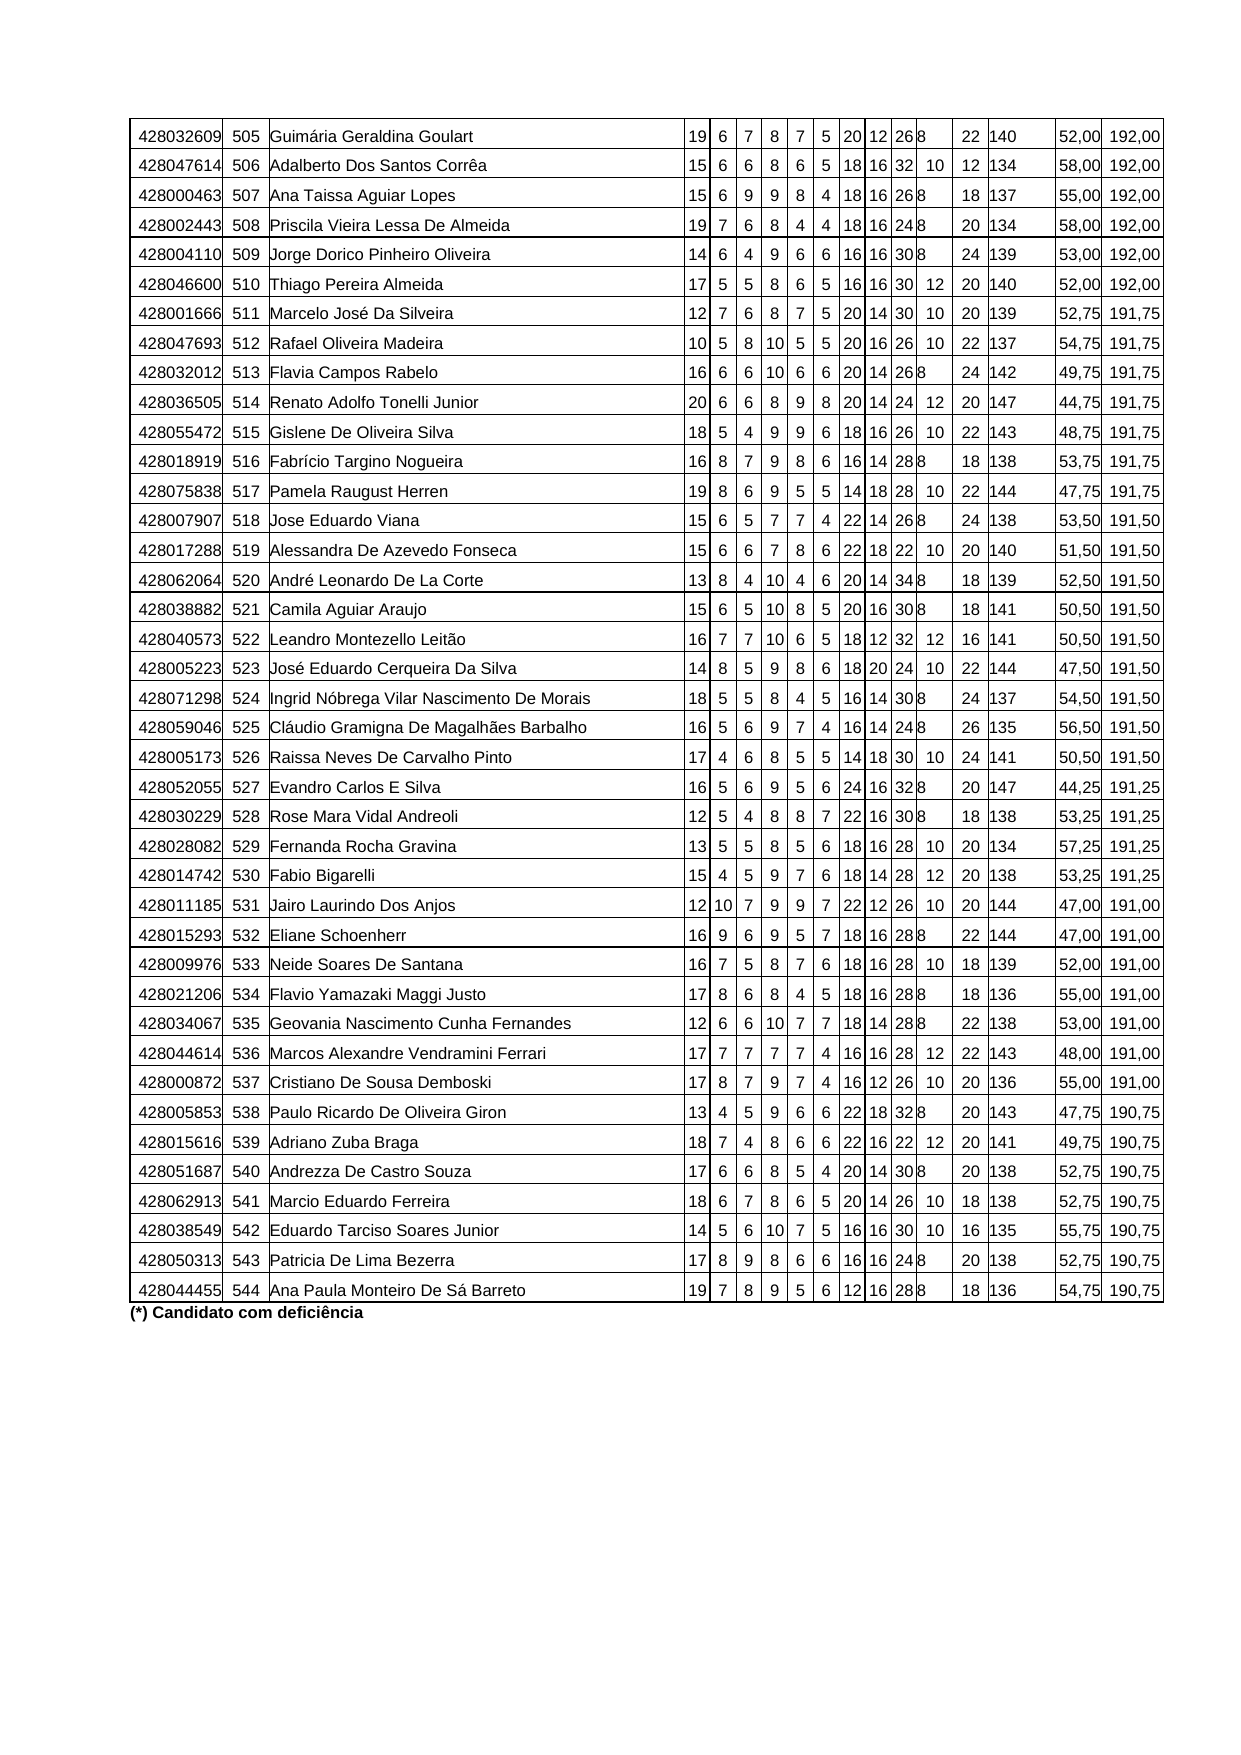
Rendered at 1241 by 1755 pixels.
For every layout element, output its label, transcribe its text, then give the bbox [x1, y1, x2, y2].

table_cell 12 [685, 297, 709, 325]
table_cell 8 [762, 740, 787, 769]
table_cell 8 [917, 770, 952, 798]
table_cell 5 [814, 326, 839, 355]
table_cell 428059046 [131, 711, 222, 739]
table_cell 8 [917, 1243, 952, 1272]
table_cell 53,75 [1056, 445, 1101, 473]
table_cell 6 [711, 356, 736, 384]
table_cell 52,00 [1056, 948, 1101, 976]
table_cell 6 [814, 859, 839, 887]
table_cell 140 [989, 267, 1055, 296]
table_cell 5 [814, 977, 839, 1006]
table_cell 192,00 [1102, 178, 1163, 207]
table_cell 10 [762, 1214, 787, 1242]
table_cell 7 [814, 800, 839, 828]
table_cell 5 [814, 267, 839, 296]
table_cell 14 [866, 1155, 891, 1183]
table_cell Cláudio Gramigna De Magalhães Barbalho [270, 711, 684, 739]
table_cell 192,00 [1102, 208, 1163, 236]
table_cell 18 [866, 1095, 891, 1124]
table_cell 428009976 [131, 948, 222, 976]
table_cell 16 [840, 681, 864, 710]
table_cell 8 [788, 800, 813, 828]
table_cell Neide Soares De Santana [270, 948, 684, 976]
table_cell 8 [762, 267, 787, 296]
table_cell 47,50 [1056, 652, 1101, 680]
table_cell 19 [685, 208, 709, 236]
table_cell 30 [892, 740, 916, 769]
table_cell 4 [814, 1155, 839, 1183]
table_cell 17 [685, 1036, 709, 1065]
table_cell 16 [840, 1214, 864, 1242]
table_cell 28 [892, 1036, 916, 1065]
table_cell 512 [223, 326, 269, 355]
table_cell 18 [953, 800, 988, 828]
table_cell 428038549 [131, 1214, 222, 1242]
table_cell 22 [840, 1125, 864, 1153]
table_cell 6 [814, 1125, 839, 1153]
table_cell 5 [737, 267, 761, 296]
table_cell 16 [866, 178, 891, 207]
table_cell 20 [840, 119, 864, 148]
table_cell 8 [917, 977, 952, 1006]
table_cell 6 [737, 1214, 761, 1242]
table_cell 24 [953, 356, 988, 384]
table_cell 6 [737, 208, 761, 236]
table_cell 6 [737, 149, 761, 177]
table_cell 6 [711, 1007, 736, 1035]
table_cell 528 [223, 800, 269, 828]
table_cell 7 [737, 1184, 761, 1213]
table_cell 428018919 [131, 445, 222, 473]
table_cell Ana Paula Monteiro De Sá Barreto [270, 1273, 684, 1301]
table_cell 6 [711, 593, 736, 621]
table_cell 17 [685, 1066, 709, 1094]
table_cell 7 [814, 1007, 839, 1035]
table_cell 30 [892, 1214, 916, 1242]
table_cell 18 [840, 149, 864, 177]
table_cell 8 [788, 593, 813, 621]
table_cell 137 [989, 178, 1055, 207]
table_cell 191,75 [1102, 326, 1163, 355]
table_cell 16 [866, 149, 891, 177]
table_cell 5 [814, 1184, 839, 1213]
table_cell 28 [892, 445, 916, 473]
table_cell 14 [840, 474, 864, 503]
table_cell 539 [223, 1125, 269, 1153]
table_cell 9 [762, 445, 787, 473]
table_cell 14 [685, 238, 709, 266]
table_cell 18 [685, 415, 709, 443]
table_cell 8 [917, 681, 952, 710]
table_cell 428052055 [131, 770, 222, 798]
table_cell 138 [989, 1243, 1055, 1272]
table_cell Ana Taissa Aguiar Lopes [270, 178, 684, 207]
table_cell 191,75 [1102, 415, 1163, 443]
table_cell 49,75 [1056, 1125, 1101, 1153]
table_cell 428034067 [131, 1007, 222, 1035]
table_cell 16 [866, 593, 891, 621]
table_cell 28 [892, 859, 916, 887]
table_cell 26 [892, 888, 916, 917]
table_cell 10 [917, 326, 952, 355]
table_cell 16 [685, 711, 709, 739]
table_cell 428062064 [131, 563, 222, 591]
table_cell 7 [711, 1036, 736, 1065]
table_cell 428000872 [131, 1066, 222, 1094]
table_cell 32 [892, 770, 916, 798]
table_cell 532 [223, 918, 269, 946]
text (*) Candidato com deficiência [130, 1303, 1164, 1322]
table_cell Andrezza De Castro Souza [270, 1155, 684, 1183]
table_cell 8 [917, 1273, 952, 1301]
table_cell 32 [892, 1095, 916, 1124]
table_cell 9 [762, 770, 787, 798]
table_cell 47,00 [1056, 918, 1101, 946]
table_cell 16 [866, 1125, 891, 1153]
table_cell 10 [917, 1214, 952, 1242]
table_cell 7 [737, 888, 761, 917]
table_cell 537 [223, 1066, 269, 1094]
table_cell 10 [762, 622, 787, 651]
table_cell 30 [892, 800, 916, 828]
table_cell 138 [989, 800, 1055, 828]
table_cell 18 [866, 474, 891, 503]
table_cell Eliane Schoenherr [270, 918, 684, 946]
table_cell 191,50 [1102, 622, 1163, 651]
table_cell 44,25 [1056, 770, 1101, 798]
table_cell 8 [788, 652, 813, 680]
table_cell 6 [814, 829, 839, 858]
table_cell 428017288 [131, 533, 222, 562]
table_cell 5 [814, 593, 839, 621]
table_cell 428032609 [131, 119, 222, 148]
table_cell 6 [814, 563, 839, 591]
table_cell 8 [917, 445, 952, 473]
table_cell 5 [711, 415, 736, 443]
table_cell 53,25 [1056, 800, 1101, 828]
table_cell 143 [989, 1036, 1055, 1065]
table_cell 30 [892, 1155, 916, 1183]
table_cell Raissa Neves De Carvalho Pinto [270, 740, 684, 769]
table_cell 12 [917, 385, 952, 414]
table_cell 428005853 [131, 1095, 222, 1124]
table_cell Marcelo José Da Silveira [270, 297, 684, 325]
table_cell 8 [917, 504, 952, 532]
table_cell 192,00 [1102, 267, 1163, 296]
table_cell 4 [737, 415, 761, 443]
table_cell 18 [840, 208, 864, 236]
table_cell 9 [788, 888, 813, 917]
table_cell 8 [762, 948, 787, 976]
table_cell 18 [866, 740, 891, 769]
table_cell 8 [762, 1125, 787, 1153]
table_cell 191,50 [1102, 593, 1163, 621]
table_cell 58,00 [1056, 149, 1101, 177]
table_cell 6 [711, 178, 736, 207]
table_cell 535 [223, 1007, 269, 1035]
table_cell 540 [223, 1155, 269, 1183]
table_cell 9 [762, 918, 787, 946]
table_cell 24 [892, 652, 916, 680]
table_cell 190,75 [1102, 1273, 1163, 1301]
table_cell 7 [711, 208, 736, 236]
table_cell 9 [762, 1066, 787, 1094]
table_cell 8 [737, 1273, 761, 1301]
table_cell 8 [762, 977, 787, 1006]
table_cell 4 [788, 563, 813, 591]
table_cell Jorge Dorico Pinheiro Oliveira [270, 238, 684, 266]
table_cell 28 [892, 1273, 916, 1301]
table_cell 5 [814, 149, 839, 177]
table_cell 8 [917, 119, 952, 148]
table_cell 508 [223, 208, 269, 236]
table_cell 24 [953, 504, 988, 532]
table_cell 14 [840, 740, 864, 769]
table_cell 191,50 [1102, 504, 1163, 532]
table_cell Camila Aguiar Araujo [270, 593, 684, 621]
table_cell 6 [814, 948, 839, 976]
table_cell 6 [737, 918, 761, 946]
table_cell 138 [989, 1155, 1055, 1183]
table_cell 7 [762, 533, 787, 562]
table_cell 18 [840, 829, 864, 858]
table_cell Flavia Campos Rabelo [270, 356, 684, 384]
table_cell 7 [788, 1066, 813, 1094]
table_cell 190,75 [1102, 1243, 1163, 1272]
table_cell 5 [788, 474, 813, 503]
table_cell 190,75 [1102, 1095, 1163, 1124]
table_cell 19 [685, 474, 709, 503]
table_cell 191,00 [1102, 1036, 1163, 1065]
table_cell 428046600 [131, 267, 222, 296]
table_cell 30 [892, 297, 916, 325]
table_cell 134 [989, 829, 1055, 858]
table_cell 7 [711, 948, 736, 976]
table_cell 7 [737, 622, 761, 651]
table_cell 511 [223, 297, 269, 325]
table_cell 428007907 [131, 504, 222, 532]
table_cell 18 [685, 1125, 709, 1153]
table_cell 18 [840, 948, 864, 976]
table_cell 4 [737, 563, 761, 591]
table_cell 8 [917, 593, 952, 621]
table_cell 7 [788, 504, 813, 532]
table_cell 428047693 [131, 326, 222, 355]
table_cell 8 [762, 149, 787, 177]
table_cell 141 [989, 740, 1055, 769]
table_cell 10 [762, 326, 787, 355]
table_cell 6 [737, 977, 761, 1006]
table_cell 15 [685, 533, 709, 562]
table_cell 8 [711, 445, 736, 473]
table_cell 55,00 [1056, 1066, 1101, 1094]
table_cell 10 [762, 593, 787, 621]
table_cell 7 [737, 119, 761, 148]
table_cell 517 [223, 474, 269, 503]
table_cell 509 [223, 238, 269, 266]
table_cell 191,25 [1102, 859, 1163, 887]
table_cell 138 [989, 859, 1055, 887]
table_cell Rose Mara Vidal Andreoli [270, 800, 684, 828]
table_cell Paulo Ricardo De Oliveira Giron [270, 1095, 684, 1124]
table_cell 138 [989, 504, 1055, 532]
table_cell 8 [917, 1095, 952, 1124]
table_cell 6 [737, 770, 761, 798]
table_cell 8 [762, 208, 787, 236]
table_cell 30 [892, 593, 916, 621]
table_cell 18 [866, 533, 891, 562]
table_cell 5 [814, 1214, 839, 1242]
table_cell 15 [685, 593, 709, 621]
table_cell 26 [892, 178, 916, 207]
table_cell 190,75 [1102, 1125, 1163, 1153]
table_cell 13 [685, 829, 709, 858]
table_cell 18 [840, 859, 864, 887]
table_cell 5 [814, 474, 839, 503]
table_cell 191,75 [1102, 474, 1163, 503]
table_cell 55,00 [1056, 178, 1101, 207]
table_cell 522 [223, 622, 269, 651]
table_cell 16 [685, 356, 709, 384]
table_cell 428004110 [131, 238, 222, 266]
table_cell 4 [711, 740, 736, 769]
table_cell 14 [866, 297, 891, 325]
table_cell 22 [953, 1007, 988, 1035]
table_cell 47,00 [1056, 888, 1101, 917]
table_cell 138 [989, 1007, 1055, 1035]
table_cell 192,00 [1102, 238, 1163, 266]
table_cell 47,75 [1056, 474, 1101, 503]
table_cell José Eduardo Cerqueira Da Silva [270, 652, 684, 680]
table_cell 10 [762, 356, 787, 384]
table_cell 12 [917, 1036, 952, 1065]
table_cell 134 [989, 149, 1055, 177]
table_cell 513 [223, 356, 269, 384]
table_cell 192,00 [1102, 119, 1163, 148]
table_cell 19 [685, 1273, 709, 1301]
table_cell 24 [892, 711, 916, 739]
table_cell 18 [840, 178, 864, 207]
table_cell 526 [223, 740, 269, 769]
table_cell 20 [840, 1155, 864, 1183]
table_cell 8 [917, 178, 952, 207]
table_cell 13 [685, 1095, 709, 1124]
table_cell 26 [892, 326, 916, 355]
table_cell 6 [788, 267, 813, 296]
table_cell 428075838 [131, 474, 222, 503]
table_cell 4 [814, 1036, 839, 1065]
table_cell 135 [989, 711, 1055, 739]
table_cell 24 [953, 238, 988, 266]
table_cell 53,00 [1056, 1007, 1101, 1035]
table_cell 506 [223, 149, 269, 177]
table_cell 5 [814, 740, 839, 769]
table_cell 30 [892, 681, 916, 710]
table_cell 16 [866, 800, 891, 828]
table_cell 144 [989, 652, 1055, 680]
table_cell 533 [223, 948, 269, 976]
table_cell 16 [866, 208, 891, 236]
table_cell 5 [737, 859, 761, 887]
table_cell 18 [685, 1184, 709, 1213]
table_cell 191,25 [1102, 800, 1163, 828]
table_cell 428044614 [131, 1036, 222, 1065]
table_cell 138 [989, 445, 1055, 473]
table_cell 6 [711, 149, 736, 177]
table_cell 52,75 [1056, 1184, 1101, 1213]
table_cell 17 [685, 1243, 709, 1272]
table_cell 139 [989, 563, 1055, 591]
table_cell 8 [762, 297, 787, 325]
table_cell 7 [788, 859, 813, 887]
table_cell 15 [685, 178, 709, 207]
table_cell 428005223 [131, 652, 222, 680]
table_cell 18 [840, 918, 864, 946]
table_cell 32 [892, 622, 916, 651]
table_cell 544 [223, 1273, 269, 1301]
table_cell 52,75 [1056, 297, 1101, 325]
table_cell 22 [840, 800, 864, 828]
table_cell Geovania Nascimento Cunha Fernandes [270, 1007, 684, 1035]
table_cell 7 [711, 297, 736, 325]
table_cell 6 [814, 1273, 839, 1301]
table_cell 7 [788, 948, 813, 976]
table_cell 191,50 [1102, 652, 1163, 680]
table_cell 7 [788, 711, 813, 739]
table_cell 7 [737, 445, 761, 473]
table_cell 20 [953, 297, 988, 325]
table_cell 8 [711, 977, 736, 1006]
table_cell 191,50 [1102, 533, 1163, 562]
table_cell 14 [866, 445, 891, 473]
table_cell 191,75 [1102, 297, 1163, 325]
table_cell 14 [685, 1214, 709, 1242]
table_cell 7 [814, 918, 839, 946]
table_cell 5 [788, 326, 813, 355]
table_cell 191,50 [1102, 563, 1163, 591]
table_cell 523 [223, 652, 269, 680]
table_cell 428015293 [131, 918, 222, 946]
table_cell 5 [737, 681, 761, 710]
table_cell 9 [762, 859, 787, 887]
table_cell 510 [223, 267, 269, 296]
table_cell 8 [762, 1184, 787, 1213]
table_cell 56,50 [1056, 711, 1101, 739]
table_cell 6 [737, 356, 761, 384]
table_cell 505 [223, 119, 269, 148]
table_cell 26 [892, 415, 916, 443]
table_cell 4 [711, 1095, 736, 1124]
table_cell 6 [788, 1184, 813, 1213]
table_cell 52,75 [1056, 1243, 1101, 1272]
table_cell 8 [737, 326, 761, 355]
table_cell 14 [866, 356, 891, 384]
table_cell 136 [989, 977, 1055, 1006]
table_cell 16 [840, 238, 864, 266]
table_cell 16 [953, 622, 988, 651]
table_cell 5 [788, 1155, 813, 1183]
table_cell 19 [685, 119, 709, 148]
table_cell 20 [840, 297, 864, 325]
table_cell 16 [866, 948, 891, 976]
table_cell 9 [762, 1273, 787, 1301]
table_cell 16 [685, 622, 709, 651]
table_cell 7 [711, 1273, 736, 1301]
table_cell 191,00 [1102, 888, 1163, 917]
table_cell 9 [762, 888, 787, 917]
table_cell 428044455 [131, 1273, 222, 1301]
table_cell 18 [953, 178, 988, 207]
table_cell 5 [737, 829, 761, 858]
table_cell 6 [814, 415, 839, 443]
table_cell 8 [711, 474, 736, 503]
table_cell 428047614 [131, 149, 222, 177]
table_cell 6 [737, 297, 761, 325]
table_cell 10 [917, 1066, 952, 1094]
table_cell 28 [892, 977, 916, 1006]
table_cell 20 [866, 652, 891, 680]
table_cell 12 [917, 267, 952, 296]
table_cell 135 [989, 1214, 1055, 1242]
table_cell 8 [814, 385, 839, 414]
table_cell 10 [917, 415, 952, 443]
table_cell 428040573 [131, 622, 222, 651]
table_cell 8 [762, 385, 787, 414]
table_cell 20 [953, 533, 988, 562]
table_cell 10 [917, 829, 952, 858]
table_cell 536 [223, 1036, 269, 1065]
table_cell 16 [685, 948, 709, 976]
table_cell 6 [788, 1243, 813, 1272]
table_cell 191,00 [1102, 977, 1163, 1006]
table_cell 514 [223, 385, 269, 414]
table_cell 26 [892, 119, 916, 148]
table_cell 6 [711, 1184, 736, 1213]
table_cell 16 [840, 1066, 864, 1094]
table_cell 17 [685, 267, 709, 296]
table_cell 190,75 [1102, 1155, 1163, 1183]
table_cell 8 [711, 1243, 736, 1272]
table_cell 8 [917, 208, 952, 236]
table_cell 6 [711, 1155, 736, 1183]
table_cell 22 [953, 326, 988, 355]
table_cell 16 [866, 415, 891, 443]
table_cell 20 [840, 563, 864, 591]
table_cell 18 [685, 681, 709, 710]
table_cell 518 [223, 504, 269, 532]
table_cell 134 [989, 208, 1055, 236]
table_cell 16 [866, 1036, 891, 1065]
table_cell 7 [788, 1214, 813, 1242]
table_cell 4 [814, 208, 839, 236]
table_cell 18 [840, 977, 864, 1006]
table_cell 18 [953, 563, 988, 591]
table_cell 22 [840, 1095, 864, 1124]
table_cell 531 [223, 888, 269, 917]
table_cell 428050313 [131, 1243, 222, 1272]
table_cell 12 [917, 859, 952, 887]
table_cell 53,50 [1056, 504, 1101, 532]
table_cell 4 [737, 800, 761, 828]
table_cell 8 [788, 445, 813, 473]
table_cell 15 [685, 859, 709, 887]
table_cell 18 [953, 948, 988, 976]
table_cell 190,75 [1102, 1184, 1163, 1213]
table_cell 52,75 [1056, 1155, 1101, 1183]
table_cell 6 [814, 445, 839, 473]
table_cell 8 [762, 829, 787, 858]
table_cell 51,50 [1056, 533, 1101, 562]
table_cell 28 [892, 918, 916, 946]
table_cell 16 [840, 267, 864, 296]
table_cell 6 [737, 740, 761, 769]
table_cell 141 [989, 593, 1055, 621]
table_cell 5 [711, 770, 736, 798]
table_cell 48,75 [1056, 415, 1101, 443]
table_cell Cristiano De Sousa Demboski [270, 1066, 684, 1094]
table_cell 6 [814, 533, 839, 562]
table_cell 20 [840, 385, 864, 414]
table_cell 9 [762, 1095, 787, 1124]
table_cell 6 [737, 533, 761, 562]
table_cell Adriano Zuba Braga [270, 1125, 684, 1153]
table_cell 16 [866, 918, 891, 946]
table_cell 525 [223, 711, 269, 739]
table_cell 7 [737, 1036, 761, 1065]
table_cell 17 [685, 977, 709, 1006]
table_cell 6 [814, 356, 839, 384]
table_cell Pamela Raugust Herren [270, 474, 684, 503]
table_cell 17 [685, 740, 709, 769]
table_cell 18 [840, 622, 864, 651]
table_cell 10 [917, 149, 952, 177]
table_cell 26 [892, 504, 916, 532]
table_cell 191,00 [1102, 1066, 1163, 1094]
table_cell Patricia De Lima Bezerra [270, 1243, 684, 1272]
table_cell 10 [762, 1007, 787, 1035]
table_cell 191,50 [1102, 681, 1163, 710]
table_cell 12 [953, 149, 988, 177]
table_cell 428015616 [131, 1125, 222, 1153]
table_cell 4 [814, 711, 839, 739]
table_cell 18 [953, 445, 988, 473]
table_cell 143 [989, 1095, 1055, 1124]
table_cell 8 [917, 1155, 952, 1183]
table_cell Alessandra De Azevedo Fonseca [270, 533, 684, 562]
table_cell 5 [788, 918, 813, 946]
table_cell 30 [892, 238, 916, 266]
table_cell 137 [989, 681, 1055, 710]
table_cell 28 [892, 474, 916, 503]
table_cell 9 [762, 178, 787, 207]
table_cell 142 [989, 356, 1055, 384]
table_cell 191,00 [1102, 918, 1163, 946]
table_cell 24 [892, 385, 916, 414]
table_cell 9 [737, 178, 761, 207]
table_cell 8 [788, 178, 813, 207]
table_cell 191,75 [1102, 385, 1163, 414]
table_cell 428055472 [131, 415, 222, 443]
table_cell Gislene De Oliveira Silva [270, 415, 684, 443]
table_cell 9 [762, 652, 787, 680]
table_cell 6 [788, 622, 813, 651]
table_cell 26 [953, 711, 988, 739]
table_cell 7 [788, 119, 813, 148]
table_cell 9 [762, 415, 787, 443]
table_cell 5 [814, 297, 839, 325]
table_cell 24 [892, 208, 916, 236]
table_cell 139 [989, 948, 1055, 976]
table_cell 5 [711, 326, 736, 355]
table_cell Leandro Montezello Leitão [270, 622, 684, 651]
table_cell 428051687 [131, 1155, 222, 1183]
table_cell 20 [953, 267, 988, 296]
table_cell 8 [917, 711, 952, 739]
table_cell 16 [866, 1214, 891, 1242]
table_cell 543 [223, 1243, 269, 1272]
table_cell 6 [711, 238, 736, 266]
table_cell 13 [685, 563, 709, 591]
table_cell 7 [788, 1036, 813, 1065]
table_cell 12 [685, 1007, 709, 1035]
table_cell 5 [788, 829, 813, 858]
table_cell 22 [953, 474, 988, 503]
table_cell 24 [892, 1243, 916, 1272]
table_cell 5 [814, 119, 839, 148]
table_cell 5 [737, 652, 761, 680]
table_cell 53,25 [1056, 859, 1101, 887]
table_cell 529 [223, 829, 269, 858]
table_cell 10 [917, 297, 952, 325]
table_cell 20 [953, 1125, 988, 1153]
table_cell Guimária Geraldina Goulart [270, 119, 684, 148]
table_cell 6 [814, 238, 839, 266]
table_cell 10 [762, 563, 787, 591]
table_cell 141 [989, 622, 1055, 651]
table_cell 6 [711, 385, 736, 414]
table_cell 9 [788, 385, 813, 414]
table_cell 20 [840, 1184, 864, 1213]
table_cell 16 [866, 1243, 891, 1272]
table_cell 8 [762, 1243, 787, 1272]
table_cell 14 [866, 1007, 891, 1035]
table_cell 5 [788, 740, 813, 769]
table_cell Fabio Bigarelli [270, 859, 684, 887]
table_cell 519 [223, 533, 269, 562]
table_cell 507 [223, 178, 269, 207]
table_cell 191,25 [1102, 829, 1163, 858]
table_cell 14 [866, 681, 891, 710]
table_cell 57,25 [1056, 829, 1101, 858]
table_cell 7 [711, 622, 736, 651]
table_cell 18 [953, 1184, 988, 1213]
table_cell 26 [892, 1066, 916, 1094]
table_cell 191,50 [1102, 711, 1163, 739]
table_cell 538 [223, 1095, 269, 1124]
table_cell 22 [840, 504, 864, 532]
table_cell 5 [737, 948, 761, 976]
table_cell 18 [840, 415, 864, 443]
table_cell 428062913 [131, 1184, 222, 1213]
table_cell 22 [892, 533, 916, 562]
table_cell Adalberto Dos Santos Corrêa [270, 149, 684, 177]
table_cell 7 [762, 504, 787, 532]
table_cell 10 [917, 888, 952, 917]
table_cell 428005173 [131, 740, 222, 769]
table_cell 55,00 [1056, 977, 1101, 1006]
table_cell 5 [711, 681, 736, 710]
table_cell 5 [788, 1273, 813, 1301]
table_cell 22 [840, 888, 864, 917]
table_cell 191,50 [1102, 740, 1163, 769]
table_cell 10 [917, 533, 952, 562]
table_cell 44,75 [1056, 385, 1101, 414]
table_cell 10 [685, 326, 709, 355]
table_cell 22 [953, 918, 988, 946]
table_cell 7 [711, 1125, 736, 1153]
table_cell 28 [892, 1007, 916, 1035]
table_cell 24 [953, 681, 988, 710]
table_cell 9 [762, 474, 787, 503]
table_cell 6 [788, 1125, 813, 1153]
table_cell 20 [840, 326, 864, 355]
table_cell 527 [223, 770, 269, 798]
table_cell 14 [685, 652, 709, 680]
table_cell 141 [989, 1125, 1055, 1153]
table_cell 12 [866, 119, 891, 148]
table_cell 8 [762, 1155, 787, 1183]
table_cell 521 [223, 593, 269, 621]
table_cell 20 [953, 770, 988, 798]
table_cell Thiago Pereira Almeida [270, 267, 684, 296]
table_cell 144 [989, 474, 1055, 503]
table_cell 20 [953, 385, 988, 414]
table_cell 52,50 [1056, 563, 1101, 591]
table_cell 6 [788, 356, 813, 384]
table_cell 7 [737, 1066, 761, 1094]
table_cell 542 [223, 1214, 269, 1242]
table_cell 191,00 [1102, 1007, 1163, 1035]
table_cell 5 [737, 593, 761, 621]
table_cell 47,75 [1056, 1095, 1101, 1124]
table_cell 20 [953, 1155, 988, 1183]
table_cell 22 [953, 1036, 988, 1065]
table_cell 16 [840, 445, 864, 473]
table_cell 20 [953, 1243, 988, 1272]
table_cell 147 [989, 770, 1055, 798]
table_cell 192,00 [1102, 149, 1163, 177]
table_cell 5 [788, 770, 813, 798]
table_cell 5 [711, 267, 736, 296]
table_cell 26 [892, 356, 916, 384]
table_cell 16 [840, 1243, 864, 1272]
table_cell 5 [711, 829, 736, 858]
table_cell Eduardo Tarciso Soares Junior [270, 1214, 684, 1242]
table_cell 18 [953, 977, 988, 1006]
table_cell 20 [685, 385, 709, 414]
table_cell 14 [866, 504, 891, 532]
table_cell 12 [840, 1273, 864, 1301]
table_cell 428002443 [131, 208, 222, 236]
table_cell 16 [953, 1214, 988, 1242]
table_cell 17 [685, 1155, 709, 1183]
table_cell 12 [866, 888, 891, 917]
table_cell 24 [840, 770, 864, 798]
table_cell 428038882 [131, 593, 222, 621]
table_cell 143 [989, 415, 1055, 443]
table_cell 16 [840, 1036, 864, 1065]
table_cell Renato Adolfo Tonelli Junior [270, 385, 684, 414]
table_cell 7 [788, 1007, 813, 1035]
table_cell 8 [711, 563, 736, 591]
table_cell Rafael Oliveira Madeira [270, 326, 684, 355]
table_cell 15 [685, 149, 709, 177]
table_cell 5 [814, 622, 839, 651]
table_cell 8 [711, 652, 736, 680]
table_cell 18 [953, 1273, 988, 1301]
table_cell 4 [788, 681, 813, 710]
table_cell 10 [917, 740, 952, 769]
table_cell 20 [840, 593, 864, 621]
table_cell 147 [989, 385, 1055, 414]
table_cell 4 [788, 208, 813, 236]
table_cell 6 [788, 1095, 813, 1124]
table_cell 428011185 [131, 888, 222, 917]
table_cell 8 [762, 681, 787, 710]
table_cell 9 [762, 238, 787, 266]
table_cell 14 [866, 859, 891, 887]
table_cell 5 [814, 681, 839, 710]
table_cell Evandro Carlos E Silva [270, 770, 684, 798]
table_cell 16 [866, 238, 891, 266]
table_cell 530 [223, 859, 269, 887]
table_cell 8 [917, 918, 952, 946]
table_cell 191,75 [1102, 445, 1163, 473]
table_cell 12 [866, 1066, 891, 1094]
table_cell 22 [892, 1125, 916, 1153]
table_cell 16 [866, 977, 891, 1006]
table_cell 12 [917, 1125, 952, 1153]
table_cell 55,75 [1056, 1214, 1101, 1242]
table_cell 524 [223, 681, 269, 710]
table_cell 18 [840, 652, 864, 680]
table_cell 10 [917, 948, 952, 976]
table_cell 20 [953, 1066, 988, 1094]
table_cell 20 [953, 208, 988, 236]
table_cell 16 [866, 1273, 891, 1301]
table_cell 5 [711, 711, 736, 739]
table_cell 12 [685, 800, 709, 828]
table_cell 30 [892, 267, 916, 296]
table_cell 4 [814, 504, 839, 532]
table_cell 4 [788, 977, 813, 1006]
table_cell 28 [892, 948, 916, 976]
table_cell 136 [989, 1066, 1055, 1094]
table_cell 16 [685, 445, 709, 473]
table_cell 6 [814, 770, 839, 798]
table_cell 22 [953, 415, 988, 443]
table_cell 6 [737, 385, 761, 414]
table_cell 7 [814, 888, 839, 917]
table_cell 136 [989, 1273, 1055, 1301]
table_cell 10 [917, 1184, 952, 1213]
table_cell 6 [737, 1155, 761, 1183]
table_cell 54,75 [1056, 326, 1101, 355]
table_cell 8 [917, 800, 952, 828]
table_cell 8 [917, 563, 952, 591]
table_cell 52,00 [1056, 119, 1101, 148]
table_cell 138 [989, 1184, 1055, 1213]
table_cell 7 [788, 297, 813, 325]
table_cell 20 [953, 829, 988, 858]
table_cell 22 [953, 652, 988, 680]
table_cell 50,50 [1056, 593, 1101, 621]
table_cell 520 [223, 563, 269, 591]
table_cell 14 [866, 1184, 891, 1213]
table_cell 5 [737, 504, 761, 532]
table_cell 54,75 [1056, 1273, 1101, 1301]
table_cell 18 [953, 593, 988, 621]
table_cell 6 [737, 711, 761, 739]
table_cell 8 [917, 1007, 952, 1035]
table_cell Fabrício Targino Nogueira [270, 445, 684, 473]
table_cell 4 [711, 859, 736, 887]
table_cell 4 [814, 1066, 839, 1094]
table_cell 34 [892, 563, 916, 591]
table_cell 49,75 [1056, 356, 1101, 384]
table_cell 428028082 [131, 829, 222, 858]
table_cell 6 [788, 238, 813, 266]
table_cell 10 [917, 652, 952, 680]
table_cell 6 [737, 1007, 761, 1035]
table_cell 16 [840, 711, 864, 739]
table_cell 8 [917, 356, 952, 384]
table_cell 5 [711, 800, 736, 828]
table_cell 8 [711, 1066, 736, 1094]
table_cell 9 [762, 711, 787, 739]
table_cell 14 [866, 385, 891, 414]
table_cell 16 [685, 770, 709, 798]
table_cell 6 [788, 149, 813, 177]
table_cell 534 [223, 977, 269, 1006]
table_cell 22 [953, 119, 988, 148]
table_cell 6 [814, 1243, 839, 1272]
table_cell 16 [866, 829, 891, 858]
table_cell 12 [917, 622, 952, 651]
table_cell 16 [685, 918, 709, 946]
table_cell 48,00 [1056, 1036, 1101, 1065]
table_cell 20 [953, 888, 988, 917]
table_cell 428071298 [131, 681, 222, 710]
table_cell 428000463 [131, 178, 222, 207]
table_cell 191,25 [1102, 770, 1163, 798]
table_cell Marcio Eduardo Ferreira [270, 1184, 684, 1213]
table_cell 53,00 [1056, 238, 1101, 266]
table_cell 12 [866, 622, 891, 651]
table_cell 20 [953, 1095, 988, 1124]
table_cell 50,50 [1056, 740, 1101, 769]
table_cell 16 [866, 267, 891, 296]
table_cell 8 [762, 800, 787, 828]
table_cell André Leonardo De La Corte [270, 563, 684, 591]
table_cell 10 [917, 474, 952, 503]
table_cell 428036505 [131, 385, 222, 414]
table_cell 137 [989, 326, 1055, 355]
table_cell 4 [737, 1125, 761, 1153]
table_cell 516 [223, 445, 269, 473]
table_cell 54,50 [1056, 681, 1101, 710]
table_cell 144 [989, 918, 1055, 946]
table_cell 6 [737, 474, 761, 503]
table_cell 8 [762, 119, 787, 148]
table_cell 52,00 [1056, 267, 1101, 296]
table_cell 14 [866, 711, 891, 739]
table_cell 428030229 [131, 800, 222, 828]
table_cell 20 [840, 356, 864, 384]
table_cell 9 [737, 1243, 761, 1272]
table_cell 5 [711, 1214, 736, 1242]
table_cell 26 [892, 1184, 916, 1213]
table_cell 428001666 [131, 297, 222, 325]
table_cell 9 [711, 918, 736, 946]
table_cell 140 [989, 533, 1055, 562]
table_cell 6 [711, 504, 736, 532]
table_cell 4 [814, 178, 839, 207]
table_cell Jose Eduardo Viana [270, 504, 684, 532]
table_cell 16 [866, 770, 891, 798]
table_cell 139 [989, 238, 1055, 266]
table_cell 144 [989, 888, 1055, 917]
table_cell 5 [737, 1095, 761, 1124]
table_cell 10 [711, 888, 736, 917]
table_cell 16 [866, 326, 891, 355]
table_cell 8 [788, 533, 813, 562]
table_cell 6 [814, 652, 839, 680]
table_cell 428032012 [131, 356, 222, 384]
table_cell 139 [989, 297, 1055, 325]
table_cell 190,75 [1102, 1214, 1163, 1242]
table_cell 191,75 [1102, 356, 1163, 384]
table_cell 15 [685, 504, 709, 532]
table_cell 8 [917, 238, 952, 266]
table_cell 9 [788, 415, 813, 443]
table_cell 50,50 [1056, 622, 1101, 651]
table_cell 12 [685, 888, 709, 917]
table_cell 18 [840, 1007, 864, 1035]
table_cell 428021206 [131, 977, 222, 1006]
table_cell Marcos Alexandre Vendramini Ferrari [270, 1036, 684, 1065]
table_cell 6 [814, 1095, 839, 1124]
table_cell Ingrid Nóbrega Vilar Nascimento De Morais [270, 681, 684, 710]
table_cell 58,00 [1056, 208, 1101, 236]
table_cell 428014742 [131, 859, 222, 887]
table_cell 6 [711, 533, 736, 562]
table_cell 20 [953, 859, 988, 887]
table_cell 191,00 [1102, 948, 1163, 976]
table_cell 7 [762, 1036, 787, 1065]
table_cell 14 [866, 563, 891, 591]
table_cell 22 [840, 533, 864, 562]
table_cell Flavio Yamazaki Maggi Justo [270, 977, 684, 1006]
table_cell 140 [989, 119, 1055, 148]
table_cell 4 [737, 238, 761, 266]
table_cell 6 [711, 119, 736, 148]
table_cell 515 [223, 415, 269, 443]
table_cell Fernanda Rocha Gravina [270, 829, 684, 858]
table_cell 541 [223, 1184, 269, 1213]
table_cell 28 [892, 829, 916, 858]
table_cell 32 [892, 149, 916, 177]
table_cell 24 [953, 740, 988, 769]
table_cell Jairo Laurindo Dos Anjos [270, 888, 684, 917]
table_cell Priscila Vieira Lessa De Almeida [270, 208, 684, 236]
